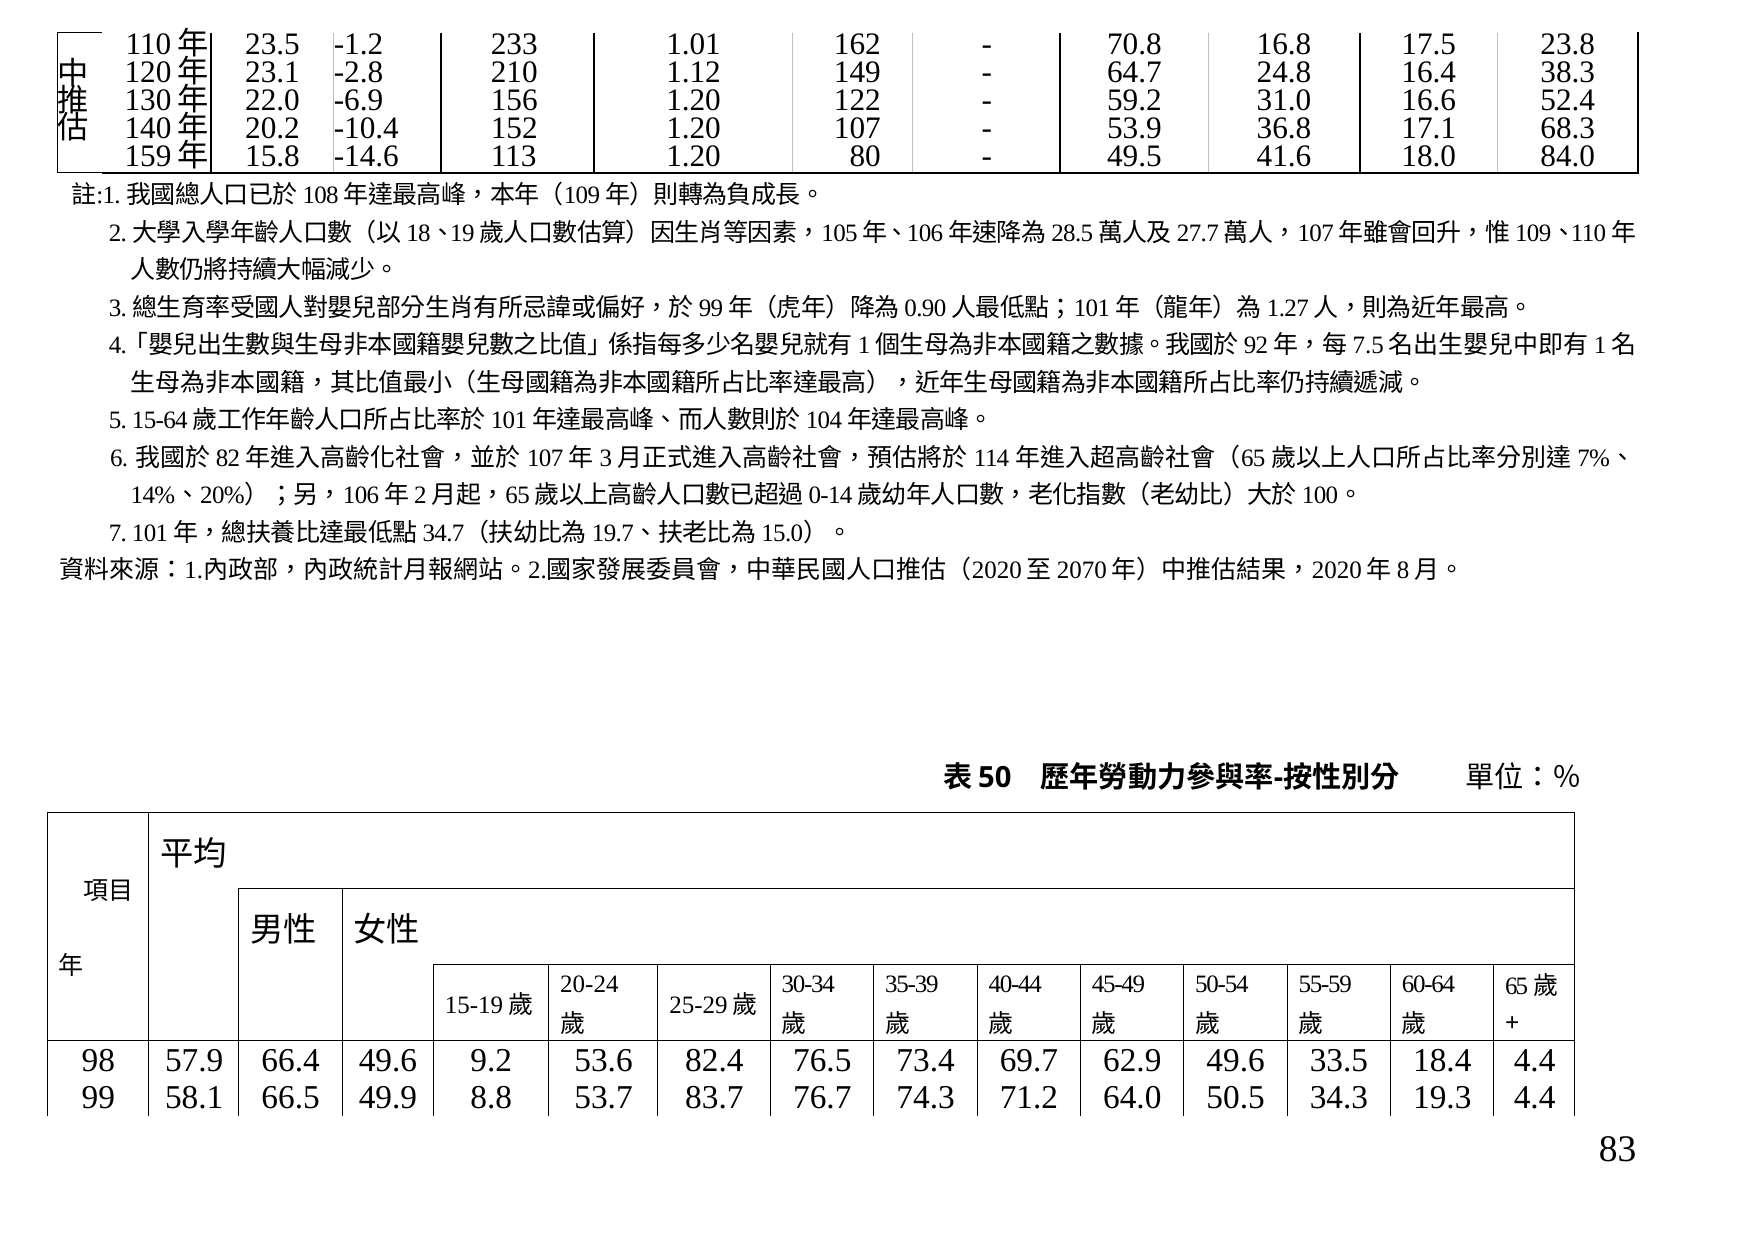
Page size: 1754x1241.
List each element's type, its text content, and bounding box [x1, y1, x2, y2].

text 4.「嬰兒出生數與生母非本國籍嬰兒數之比值」係指每多少名嬰兒就有1個生母為非本國籍之數據。我國於92年，每7.5名出生嬰兒中即有1名生母為非本國籍，其比值最小（生母國籍為非本國籍所占比率達最高），近年生母國籍為非本國籍所占比率仍持續遞減。 [59, 324, 1636, 399]
table_cell 女性 [343, 889, 433, 964]
table_cell 70.8 [1061, 32, 1208, 60]
table_header [658, 813, 770, 888]
table_cell 156 [442, 88, 593, 116]
table_cell 38.3 [1498, 60, 1637, 88]
table_cell 16.6 [1361, 88, 1497, 116]
table_cell 113 [442, 144, 593, 172]
table_cell 中推估 [58, 33, 102, 172]
table_cell 60-64歲 [1391, 965, 1493, 1040]
table_cell 4.4 [1494, 1041, 1574, 1078]
table_header [977, 813, 1080, 888]
table_cell 15-19歲 [434, 965, 548, 1040]
table_header [1184, 813, 1287, 888]
table_cell 49.9 [343, 1079, 433, 1116]
table_cell 1.20 [595, 88, 792, 116]
table_cell 8.8 [434, 1079, 548, 1116]
table_cell 17.1 [1361, 116, 1497, 144]
table_cell -14.6 [334, 144, 440, 172]
table_cell 65歲+ [1494, 965, 1574, 1040]
table_cell 1.12 [595, 60, 792, 88]
table_cell 73.4 [874, 1041, 977, 1078]
text 3. 總生育率受國人對嬰兒部分生肖有所忌諱或偏好，於99年（虎年）降為0.90人最低點；101年（龍年）為1.27人，則為近年最高。 [59, 287, 1636, 324]
table_header [433, 813, 549, 888]
text 表50 歷年勞動力參與率-按性別分 單位：％ [59, 737, 1582, 812]
table_cell 1.20 [595, 144, 792, 172]
table_cell 58.1 [149, 1079, 238, 1116]
table_cell [433, 889, 549, 964]
table_cell 19.3 [1391, 1079, 1493, 1116]
table_cell 53.6 [549, 1041, 657, 1078]
table_cell 98 [48, 1041, 148, 1078]
table_cell 23.8 [1498, 32, 1637, 60]
table_cell 57.9 [149, 1041, 238, 1078]
table_header [1494, 813, 1574, 888]
text 資料來源：1.內政部，內政統計月報網站。2.國家發展委員會，中華民國人口推估（2020至2070年）中推估結果，2020年8月。 [59, 549, 1651, 587]
table_cell 50-54歲 [1184, 965, 1287, 1040]
table_cell 69.7 [978, 1041, 1080, 1078]
table_cell - [913, 32, 1060, 60]
table_cell 149 [793, 60, 912, 88]
table_cell 76.5 [771, 1041, 873, 1078]
text 5. 15-64歲工作年齡人口所占比率於101年達最高峰、而人數則於104年達最高峰。 [59, 399, 1636, 437]
table_cell 71.2 [978, 1079, 1080, 1116]
table_cell 49.6 [1184, 1041, 1287, 1078]
table_cell -10.4 [334, 116, 440, 144]
table_cell -2.8 [334, 60, 440, 88]
table_cell [1080, 889, 1184, 964]
table_cell 50.5 [1184, 1079, 1287, 1116]
table_cell 25-29歲 [658, 965, 770, 1040]
table_cell 52.4 [1498, 88, 1637, 116]
table_cell [1390, 889, 1494, 964]
table_cell 15.8 [212, 144, 333, 172]
table_cell 68.3 [1498, 116, 1637, 144]
table_cell - [913, 88, 1059, 116]
table_cell 80 [793, 144, 912, 172]
table_cell 31.0 [1209, 88, 1359, 116]
table_header [239, 813, 342, 888]
table_cell 45-49歲 [1081, 965, 1183, 1040]
table_cell 41.6 [1209, 144, 1359, 172]
table_header [342, 813, 433, 888]
table_cell [874, 889, 977, 964]
table_cell 20.2 [212, 116, 333, 144]
table_cell [1287, 889, 1390, 964]
table_cell 66.4 [239, 1041, 342, 1078]
table_header [1080, 813, 1184, 888]
table_cell [343, 964, 433, 1040]
table_cell 62.9 [1081, 1041, 1183, 1078]
table_cell 49.5 [1061, 144, 1208, 172]
table_cell 66.5 [239, 1079, 342, 1116]
table_cell 20-24歲 [549, 965, 657, 1040]
table_cell 16.8 [1209, 32, 1359, 60]
table_header [770, 813, 874, 888]
table_cell 59.2 [1061, 88, 1208, 116]
text 註:1. 我國總人口已於108年達最高峰，本年（109年）則轉為負成長。 [59, 174, 1651, 212]
table_cell 82.4 [658, 1041, 770, 1078]
table_cell [149, 964, 238, 1040]
table_cell 55-59歲 [1288, 965, 1390, 1040]
table_cell 99 [48, 1079, 148, 1116]
table_cell 140年 [102, 116, 210, 144]
table_cell 33.5 [1288, 1041, 1390, 1078]
table_cell 110年 [102, 32, 211, 60]
table_cell [977, 889, 1080, 964]
table_cell 35-39歲 [874, 965, 977, 1040]
table_header [549, 813, 658, 888]
table_cell [770, 889, 874, 964]
table_cell 84.0 [1498, 144, 1637, 172]
table_cell 162 [793, 32, 912, 60]
table_cell 18.0 [1361, 144, 1497, 172]
table_cell 40-44歲 [978, 965, 1080, 1040]
table_cell [1184, 889, 1287, 964]
table_cell [658, 889, 770, 964]
table_cell - [913, 116, 1059, 144]
table_cell 24.8 [1209, 60, 1359, 88]
text 2. 大學入學年齡人口數（以18、19歲人口數估算）因生肖等因素，105年、106年速降為28.5萬人及27.7萬人，107年雖會回升，惟109、110年人數仍將持續大幅減少。 [59, 212, 1636, 287]
table_cell 49.6 [343, 1041, 433, 1078]
table_cell 男性 [239, 889, 342, 964]
table_cell 159年 [102, 144, 210, 172]
table_cell 83.7 [658, 1079, 770, 1116]
table_cell 122 [793, 88, 912, 116]
table_cell 120年 [102, 60, 210, 88]
table_cell [149, 888, 238, 964]
table_cell 16.4 [1361, 60, 1497, 88]
table_header [874, 813, 977, 888]
table_cell 152 [442, 116, 593, 144]
table_cell 210 [442, 60, 593, 88]
text 6. 我國於82年進入高齡化社會，並於107年3月正式進入高齡社會，預估將於114年進入超高齡社會（65歲以上人口所占比率分別達7%、14%、20%）；另，106年2月起，65歲以上高齡人口數已超過0-14歲幼年人口數，老化指數（老幼比）大於100。 [59, 437, 1636, 512]
table_cell 53.9 [1061, 116, 1208, 144]
table_cell 64.7 [1061, 60, 1208, 88]
table_cell 23.5 [212, 32, 333, 60]
table_cell 233 [442, 32, 594, 60]
table_cell 1.01 [595, 32, 792, 60]
table_cell 17.5 [1361, 32, 1497, 60]
table_cell 30-34歲 [771, 965, 873, 1040]
table_cell -6.9 [334, 88, 440, 116]
table_cell 36.8 [1209, 116, 1359, 144]
table_header [1390, 813, 1494, 888]
table_cell 1.20 [595, 116, 792, 144]
table_header 項目 年 [48, 813, 148, 1040]
table_cell 64.0 [1081, 1079, 1183, 1116]
table_cell -1.2 [334, 32, 441, 60]
table_cell [549, 889, 658, 964]
table_header 平均 [149, 813, 239, 888]
text 7. 101年，總扶養比達最低點34.7（扶幼比為19.7、扶老比為15.0）。 [59, 512, 1636, 549]
table_cell 9.2 [434, 1041, 548, 1078]
table_cell 22.0 [212, 88, 333, 116]
table_cell [1494, 889, 1574, 964]
table_cell 107 [793, 116, 912, 144]
table_header [1287, 813, 1390, 888]
table_cell [239, 964, 342, 1040]
table_cell 4.4 [1494, 1079, 1574, 1116]
table_cell - [913, 144, 1059, 172]
table_cell 18.4 [1391, 1041, 1493, 1078]
table_cell 76.7 [771, 1079, 873, 1116]
table_cell 74.3 [874, 1079, 977, 1116]
table_cell - [913, 60, 1059, 88]
table_cell 34.3 [1288, 1079, 1390, 1116]
table_cell 130年 [102, 88, 210, 116]
table_cell 23.1 [212, 60, 333, 88]
table_cell 53.7 [549, 1079, 657, 1116]
